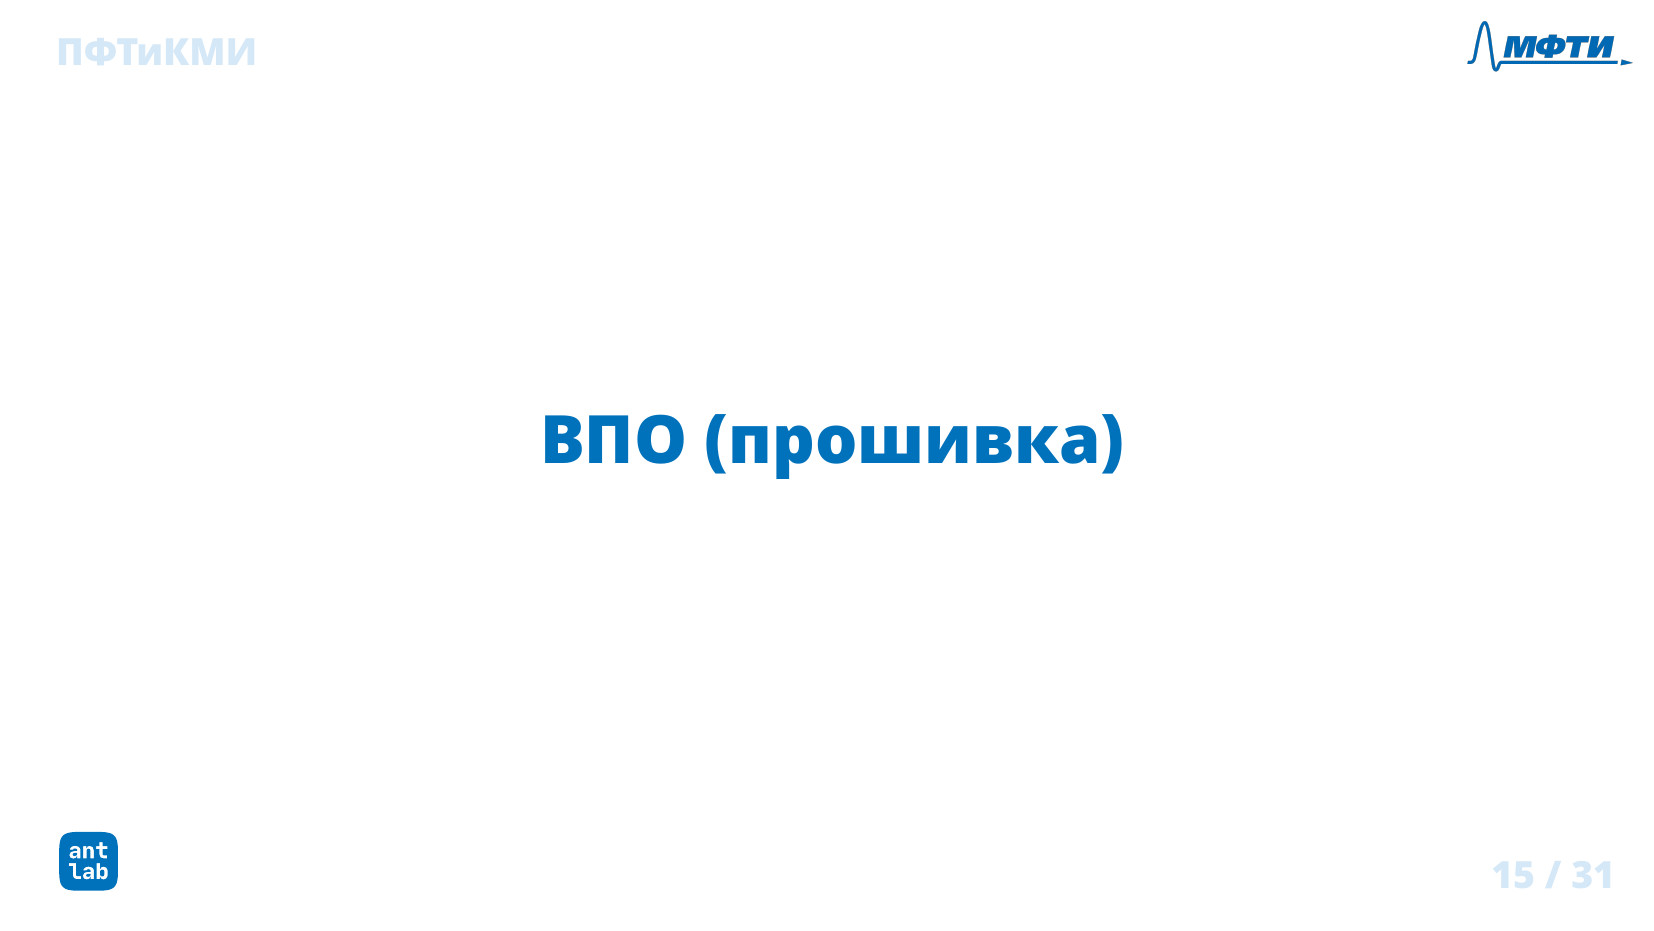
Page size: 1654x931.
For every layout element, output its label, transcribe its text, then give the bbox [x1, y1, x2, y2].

title ВПО (прошивка) [88, 359, 1577, 515]
picture [1446, 0, 1654, 93]
